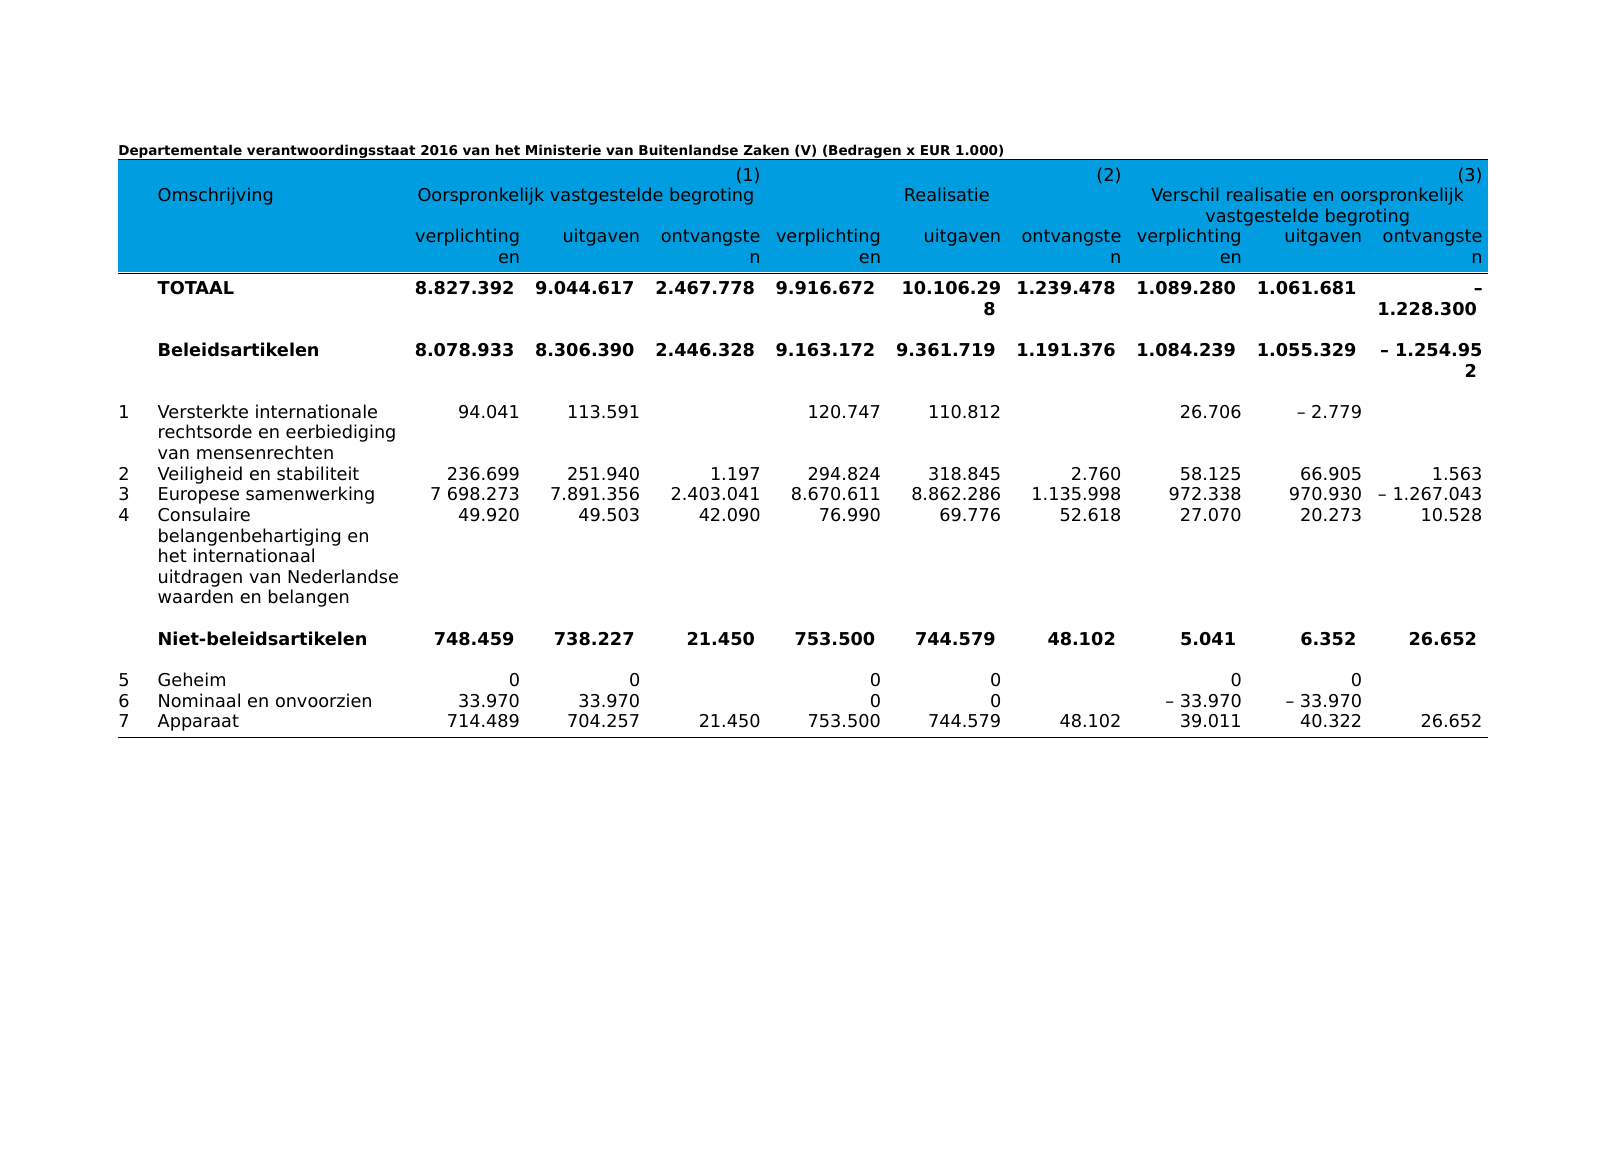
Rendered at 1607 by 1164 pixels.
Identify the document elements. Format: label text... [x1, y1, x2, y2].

table_cell 1.239.478 [1007, 274, 1127, 319]
table_cell 753.500 [766, 629, 887, 649]
table_cell [1127, 381, 1247, 402]
table_cell 0 [526, 670, 646, 691]
table_cell uitgaven [1248, 226, 1368, 272]
table_cell 8.670.611 [766, 484, 887, 505]
table_cell 21.450 [646, 711, 766, 737]
table_cell 3 [118, 484, 151, 505]
table_cell 8.306.390 [526, 340, 646, 381]
table_cell verplichtingen [405, 226, 526, 272]
table_cell 748.459 [405, 629, 526, 649]
table_cell 2.446.328 [646, 340, 766, 381]
table_cell 0 [766, 670, 887, 691]
table_cell – 1.267.043 [1368, 484, 1488, 505]
table_cell Oorspronkelijk vastgestelde begroting [405, 185, 766, 226]
table_cell Verschil realisatie en oorspronkelijk vastgestelde begroting [1127, 185, 1488, 226]
table_cell [405, 319, 526, 340]
table_cell – 1.254.952 [1368, 340, 1488, 381]
table_cell [526, 649, 646, 670]
table_cell 753.500 [766, 711, 887, 737]
table_cell 33.970 [526, 691, 646, 711]
table_cell 113.591 [526, 402, 646, 464]
table_cell [151, 381, 405, 402]
table_cell 6.352 [1248, 629, 1368, 649]
table_cell 0 [766, 691, 887, 711]
table_cell 0 [887, 691, 1007, 711]
table_cell [1007, 691, 1127, 711]
table_cell ontvangsten [646, 226, 766, 272]
table_cell [526, 381, 646, 402]
table_cell [1007, 402, 1127, 464]
table_cell [405, 649, 526, 670]
table_cell [766, 608, 887, 629]
table_cell 76.990 [766, 505, 887, 608]
table_cell 120.747 [766, 402, 887, 464]
table_cell 33.970 [405, 691, 526, 711]
table_cell 970.930 [1248, 484, 1368, 505]
table_cell [1368, 402, 1488, 464]
table_cell 94.041 [405, 402, 526, 464]
table_cell [887, 381, 1007, 402]
table_cell 20.273 [1248, 505, 1368, 608]
table_cell [766, 381, 887, 402]
table_cell Consulaire belangenbehartiging en het internationaal uitdragen van Nederlandse waarden en belangen [151, 505, 405, 608]
table_cell 294.824 [766, 464, 887, 484]
table_cell 972.338 [1127, 484, 1247, 505]
table_cell ontvangsten [1368, 226, 1488, 272]
table_cell 26.652 [1368, 711, 1488, 737]
table_cell [405, 381, 526, 402]
table_cell Realisatie [766, 185, 1127, 226]
table_cell Geheim [151, 670, 405, 691]
table_cell [1368, 649, 1488, 670]
table_cell Versterkte internationale rechtsorde en eerbiediging van mensenrechten [151, 402, 405, 464]
table_cell – 33.970 [1127, 691, 1247, 711]
table_cell 21.450 [646, 629, 766, 649]
table_cell 26.652 [1368, 629, 1488, 649]
table_cell 2.467.778 [646, 274, 766, 319]
table_cell [646, 381, 766, 402]
table_cell 7 698.273 [405, 484, 526, 505]
table_cell 6 [118, 691, 151, 711]
table_cell [1007, 381, 1127, 402]
table_cell [118, 274, 151, 319]
table_cell [151, 319, 405, 340]
table_cell 110.812 [887, 402, 1007, 464]
table_cell Niet-beleidsartikelen [151, 629, 405, 649]
table_cell 49.920 [405, 505, 526, 608]
table_cell 8.862.286 [887, 484, 1007, 505]
table_cell Nominaal en onvoorzien [151, 691, 405, 711]
table_cell 8.827.392 [405, 274, 526, 319]
table_cell 704.257 [526, 711, 646, 737]
table_cell 236.699 [405, 464, 526, 484]
table_cell 0 [887, 670, 1007, 691]
table_cell verplichtingen [1127, 226, 1247, 272]
table_cell 26.706 [1127, 402, 1247, 464]
table_cell (3) [1127, 160, 1488, 185]
table_cell [118, 340, 151, 381]
table_cell [887, 608, 1007, 629]
table_cell 0 [1248, 670, 1368, 691]
table_cell 40.322 [1248, 711, 1368, 737]
table_cell 27.070 [1127, 505, 1247, 608]
table_cell 69.776 [887, 505, 1007, 608]
table_cell 10.528 [1368, 505, 1488, 608]
table_cell – 33.970 [1248, 691, 1368, 711]
table_cell Omschrijving [151, 185, 405, 226]
table_cell [646, 649, 766, 670]
table_cell 9.361.719 [887, 340, 1007, 381]
table_cell [526, 608, 646, 629]
table_cell 7 [118, 711, 151, 737]
table_cell 52.618 [1007, 505, 1127, 608]
table_cell 714.489 [405, 711, 526, 737]
table_cell 58.125 [1127, 464, 1247, 484]
table_cell Apparaat [151, 711, 405, 737]
table_cell [118, 185, 151, 226]
table_cell 9.163.172 [766, 340, 887, 381]
table_cell 49.503 [526, 505, 646, 608]
table_cell [1007, 319, 1127, 340]
table_cell 2.403.041 [646, 484, 766, 505]
table_cell 251.940 [526, 464, 646, 484]
table_cell [646, 319, 766, 340]
table_cell [887, 319, 1007, 340]
table_cell 744.579 [887, 629, 1007, 649]
table_cell 9.044.617 [526, 274, 646, 319]
table_cell 66.905 [1248, 464, 1368, 484]
table_cell ontvangsten [1007, 226, 1127, 272]
table_cell 4 [118, 505, 151, 608]
table_cell 1.055.329 [1248, 340, 1368, 381]
table_cell – 1.228.300 [1368, 274, 1488, 319]
table_cell 1.191.376 [1007, 340, 1127, 381]
table_cell – 2.779 [1248, 402, 1368, 464]
table_cell [405, 608, 526, 629]
table_cell [118, 319, 151, 340]
table_cell 0 [1127, 670, 1247, 691]
table_cell [646, 402, 766, 464]
table_cell [1127, 649, 1247, 670]
table_cell [1248, 319, 1368, 340]
table_cell [118, 649, 151, 670]
table_cell Europese samenwerking [151, 484, 405, 505]
table_cell 1.089.280 [1127, 274, 1247, 319]
table_cell verplichtingen [766, 226, 887, 272]
table_cell [1368, 670, 1488, 691]
table_cell 2.760 [1007, 464, 1127, 484]
table_cell 1.061.681 [1248, 274, 1368, 319]
table_cell [766, 649, 887, 670]
table_cell [1368, 691, 1488, 711]
table_cell uitgaven [887, 226, 1007, 272]
table_cell 1.084.239 [1127, 340, 1247, 381]
table_cell 318.845 [887, 464, 1007, 484]
table_cell [118, 381, 151, 402]
table_cell 1.563 [1368, 464, 1488, 484]
table_cell (1) [405, 160, 766, 185]
table_cell TOTAAL [151, 274, 405, 319]
table_cell [118, 629, 151, 649]
table_cell [1007, 649, 1127, 670]
table_cell 48.102 [1007, 711, 1127, 737]
table_cell 42.090 [646, 505, 766, 608]
table_cell [151, 649, 405, 670]
table_cell 9.916.672 [766, 274, 887, 319]
table_cell [118, 608, 151, 629]
table_cell Beleidsartikelen [151, 340, 405, 381]
table_cell 1.135.998 [1007, 484, 1127, 505]
table_cell [151, 226, 405, 272]
table_cell Veiligheid en stabiliteit [151, 464, 405, 484]
table_cell [1248, 649, 1368, 670]
table_cell [887, 649, 1007, 670]
table_cell [646, 608, 766, 629]
table_cell (2) [766, 160, 1127, 185]
table_cell 10.106.298 [887, 274, 1007, 319]
table_cell [1127, 608, 1247, 629]
table_cell [1127, 319, 1247, 340]
table_header Departementale verantwoordingsstaat 2016 van het Ministerie van Buitenlandse Zaken (V) (Bedragen x EUR 1.000) [118, 143, 1488, 159]
table_cell [1007, 670, 1127, 691]
table_cell 7.891.356 [526, 484, 646, 505]
table_cell [1368, 381, 1488, 402]
table_cell [1248, 381, 1368, 402]
table_cell [1368, 608, 1488, 629]
table_cell 1.197 [646, 464, 766, 484]
table_cell 48.102 [1007, 629, 1127, 649]
table_cell [151, 608, 405, 629]
table_cell 5.041 [1127, 629, 1247, 649]
table_cell [646, 670, 766, 691]
table_cell 39.011 [1127, 711, 1247, 737]
table_cell 8.078.933 [405, 340, 526, 381]
table_cell [151, 160, 405, 185]
table_cell [118, 160, 151, 185]
table_cell [1368, 319, 1488, 340]
table_cell [118, 226, 151, 272]
table_cell 2 [118, 464, 151, 484]
table_cell [766, 319, 887, 340]
table_cell [1007, 608, 1127, 629]
table_cell [1248, 608, 1368, 629]
table_cell 738.227 [526, 629, 646, 649]
table_cell [646, 691, 766, 711]
table_cell 744.579 [887, 711, 1007, 737]
table_cell 5 [118, 670, 151, 691]
table_cell [526, 319, 646, 340]
table_cell 1 [118, 402, 151, 464]
table_cell 0 [405, 670, 526, 691]
table_cell uitgaven [526, 226, 646, 272]
